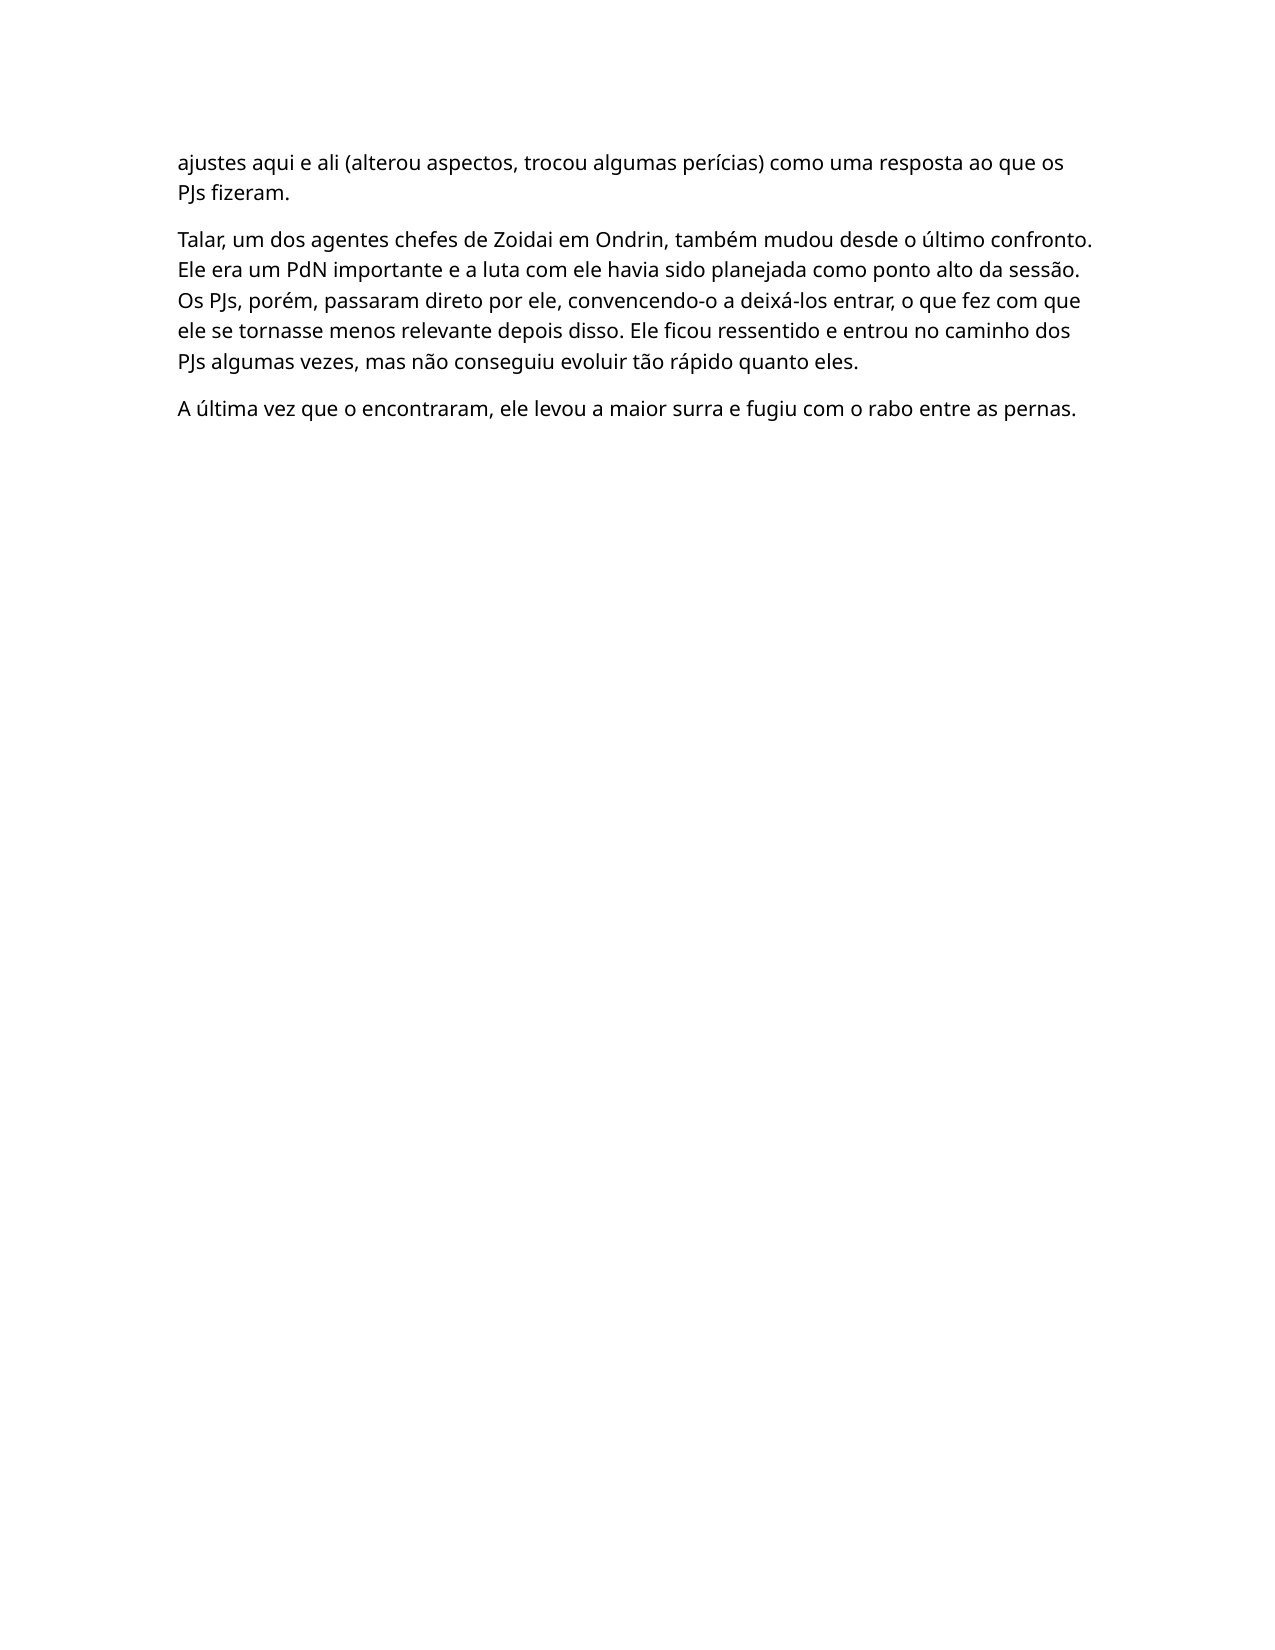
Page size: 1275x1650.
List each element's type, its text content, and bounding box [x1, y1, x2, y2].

text Talar, um dos agentes chefes de Zoidai em Ondrin, também mudou desde o último confronto. Ele era um PdN importante e a luta com ele havia sido planejada como ponto alto da sessão. Os PJs, porém, passaram direto por ele, convencendo-o a deixá-los entrar, o que fez com que ele se tornasse menos relevante depois disso. Ele ficou ressentido e entrou no caminho dos PJs algumas vezes, mas não conseguiu evoluir tão rápido quanto eles. [177, 225, 1098, 375]
text ajustes aqui e ali (alterou aspectos, trocou algumas perícias) como uma resposta ao que os PJs fizeram. [177, 148, 1098, 206]
text A última vez que o encontraram, ele levou a maior surra e fugiu com o rabo entre as pernas. [177, 394, 1098, 422]
